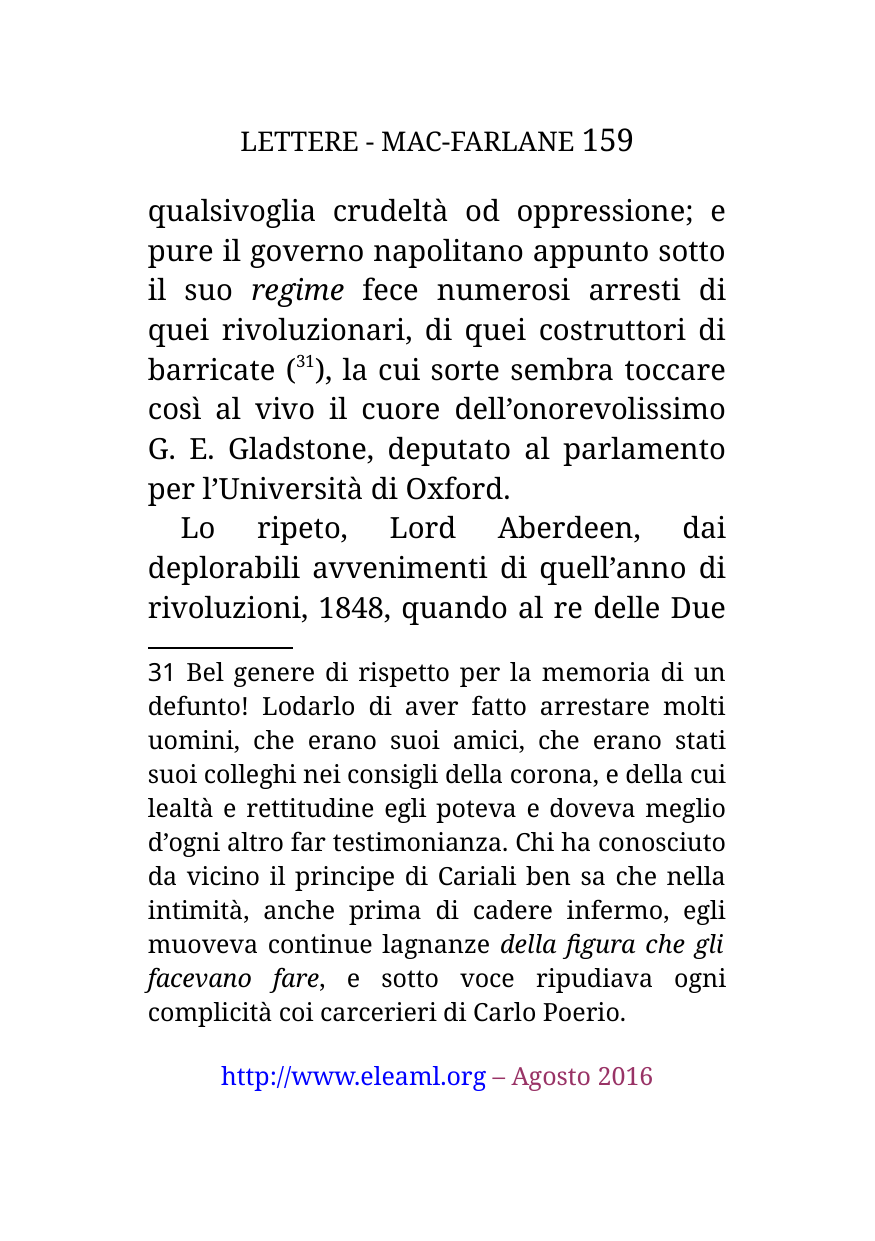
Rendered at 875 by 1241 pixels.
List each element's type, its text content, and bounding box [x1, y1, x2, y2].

text Bel genere di rispetto per la memoria di un defunto! Lodarlo di aver fatto arrestare molti uomini, che erano suoi amici, che erano stati suoi colleghi nei consigli della corona, e della cui lealtà e rettitudine egli poteva e doveva meglio d’ogni altro far testimonianza. Chi ha conosciuto da vicino il principe di Cariali ben sa che nella intimità, anche prima di cadere infermo, egli muoveva continue lagnanze della figura che gli facevano fare, e sotto voce ripudiava ogni complicità coi carcerieri di Carlo Poerio. [148, 654, 726, 1029]
text qualsivoglia crudeltà od oppressione; e pure il governo napolitano appunto sotto il suo regime fece numerosi arresti di quei rivoluzionari, di quei costruttori di barricate (), la cui sorte sembra toccare così al vivo il cuore dell’onorevolissimo G. E. Gladstone, deputato al parlamento per l’Università di Oxford. [148, 190, 726, 508]
text Lo ripeto, Lord Aberdeen, dai deplorabili avvenimenti di quell’anno di rivoluzioni, 1848, quando al re delle Due [148, 508, 726, 627]
